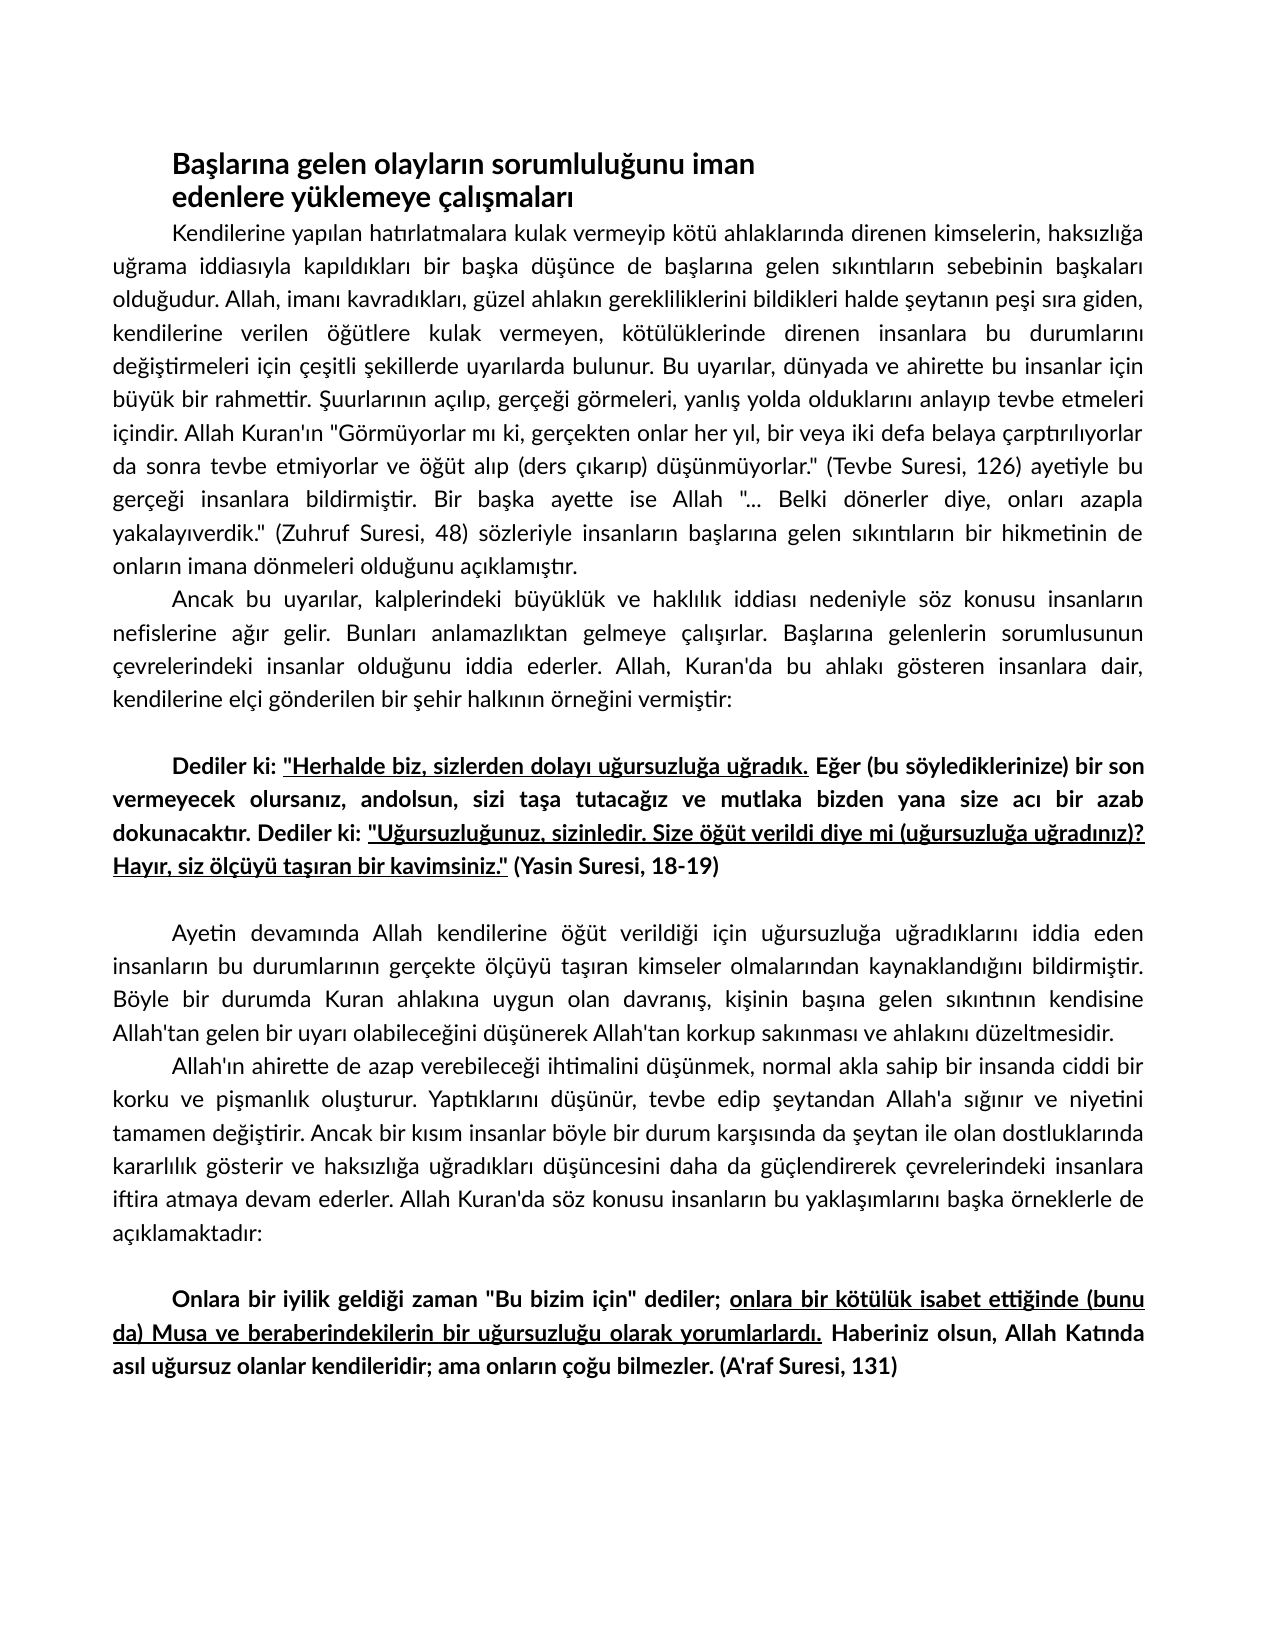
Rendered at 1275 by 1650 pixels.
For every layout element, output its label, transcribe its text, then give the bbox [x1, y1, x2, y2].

text edenlere yüklemeye çalışmaları [112, 181, 1145, 214]
text Dediler ki: "Herhalde biz, sizlerden dolayı uğursuzluğa uğradık. Eğer (bu söylediklerinize) bir son vermeyecek olursanız, andolsun, sizi taşa tutacağız ve mutlaka bizden yana size acı bir azab dokunacaktır. Dediler ki: "Uğursuzluğunuz, sizinledir. Size öğüt verildi diye mi (uğursuzluğa uğradınız)? Hayır, siz ölçüyü taşıran bir kavimsiniz." (Yasin Suresi, 18-19) [112, 748, 1145, 881]
text Onlara bir iyilik geldiği zaman "Bu bizim için" dediler; onlara bir kötülük isabet ettiğinde (bunu da) Musa ve beraberindekilerin bir uğursuzluğu olarak yorumlarlardı. Haberiniz olsun, Allah Katında asıl uğursuz olanlar kendileridir; ama onların çoğu bilmezler. (A'raf Suresi, 131) [112, 1281, 1145, 1381]
text Başlarına gelen olayların sorumluluğunu iman [112, 148, 1145, 181]
text Allah'ın ahirette de azap verebileceği ihtimalini düşünmek, normal akla sahip bir insanda ciddi bir korku ve pişmanlık oluşturur. Yaptıklarını düşünür, tevbe edip şeytandan Allah'a sığınır ve niyetini tamamen değiştirir. Ancak bir kısım insanlar böyle bir durum karşısında da şeytan ile olan dostluklarında kararlılık gösterir ve haksızlığa uğradıkları düşüncesini daha da güçlendirerek çevrelerindeki insanlara iftira atmaya devam ederler. Allah Kuran'da söz konusu insanların bu yaklaşımlarını başka örneklerle de açıklamaktadır: [112, 1048, 1145, 1248]
text Kendilerine yapılan hatırlatmalara kulak vermeyip kötü ahlaklarında direnen kimselerin, haksızlığa uğrama iddiasıyla kapıldıkları bir başka düşünce de başlarına gelen sıkıntıların sebebinin başkaları olduğudur. Allah, imanı kavradıkları, güzel ahlakın gerekliliklerini bildikleri halde şeytanın peşi sıra giden, kendilerine verilen öğütlere kulak vermeyen, kötülüklerinde direnen insanlara bu durumlarını değiştirmeleri için çeşitli şekillerde uyarılarda bulunur. Bu uyarılar, dünyada ve ahirette bu insanlar için büyük bir rahmettir. Şuurlarının açılıp, gerçeği görmeleri, yanlış yolda olduklarını anlayıp tevbe etmeleri içindir. Allah Kuran'ın "Görmüyorlar mı ki, gerçekten onlar her yıl, bir veya iki defa belaya çarptırılıyorlar da sonra tevbe etmiyorlar ve öğüt alıp (ders çıkarıp) düşünmüyorlar." (Tevbe Suresi, 126) ayetiyle bu gerçeği insanlara bildirmiştir. Bir başka ayette ise Allah "... Belki dönerler diye, onları azapla yakalayıverdik." (Zuhruf Suresi, 48) sözleriyle insanların başlarına gelen sıkıntıların bir hikmetinin de onların imana dönmeleri olduğunu açıklamıştır. [112, 214, 1145, 581]
text Ayetin devamında Allah kendilerine öğüt verildiği için uğursuzluğa uğradıklarını iddia eden insanların bu durumlarının gerçekte ölçüyü taşıran kimseler olmalarından kaynaklandığını bildirmiştir. Böyle bir durumda Kuran ahlakına uygun olan davranış, kişinin başına gelen sıkıntının kendisine Allah'tan gelen bir uyarı olabileceğini düşünerek Allah'tan korkup sakınması ve ahlakını düzeltmesidir. [112, 914, 1145, 1048]
text Ancak bu uyarılar, kalplerindeki büyüklük ve haklılık iddiası nedeniyle söz konusu insanların nefislerine ağır gelir. Bunları anlamazlıktan gelmeye çalışırlar. Başlarına gelenlerin sorumlusunun çevrelerindeki insanlar olduğunu iddia ederler. Allah, Kuran'da bu ahlakı gösteren insanlara dair, kendilerine elçi gönderilen bir şehir halkının örneğini vermiştir: [112, 581, 1145, 714]
